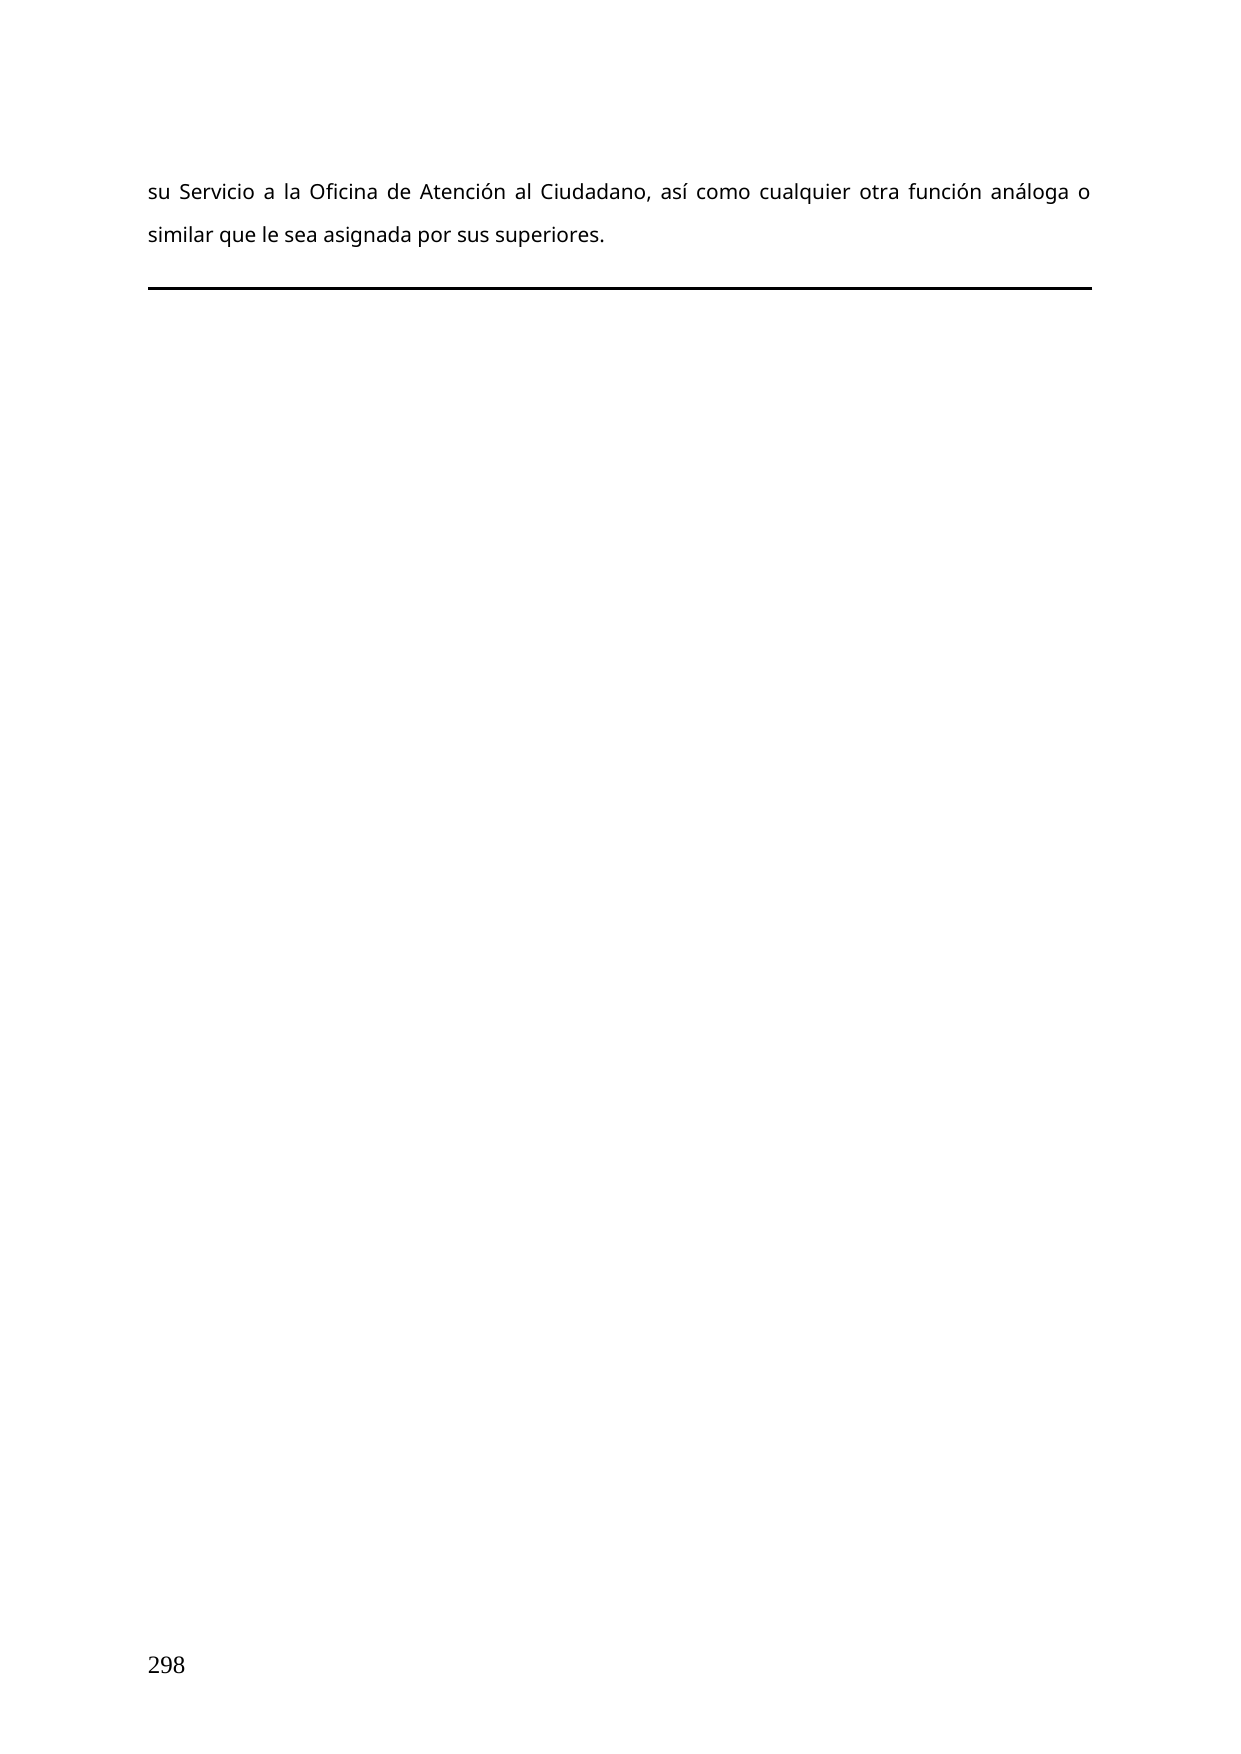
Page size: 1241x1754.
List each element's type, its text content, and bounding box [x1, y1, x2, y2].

text su Servicio a la Oficina de Atención al Ciudadano, así como cualquier otra función análoga o similar que le sea asignada por sus superiores. [148, 177, 1092, 248]
